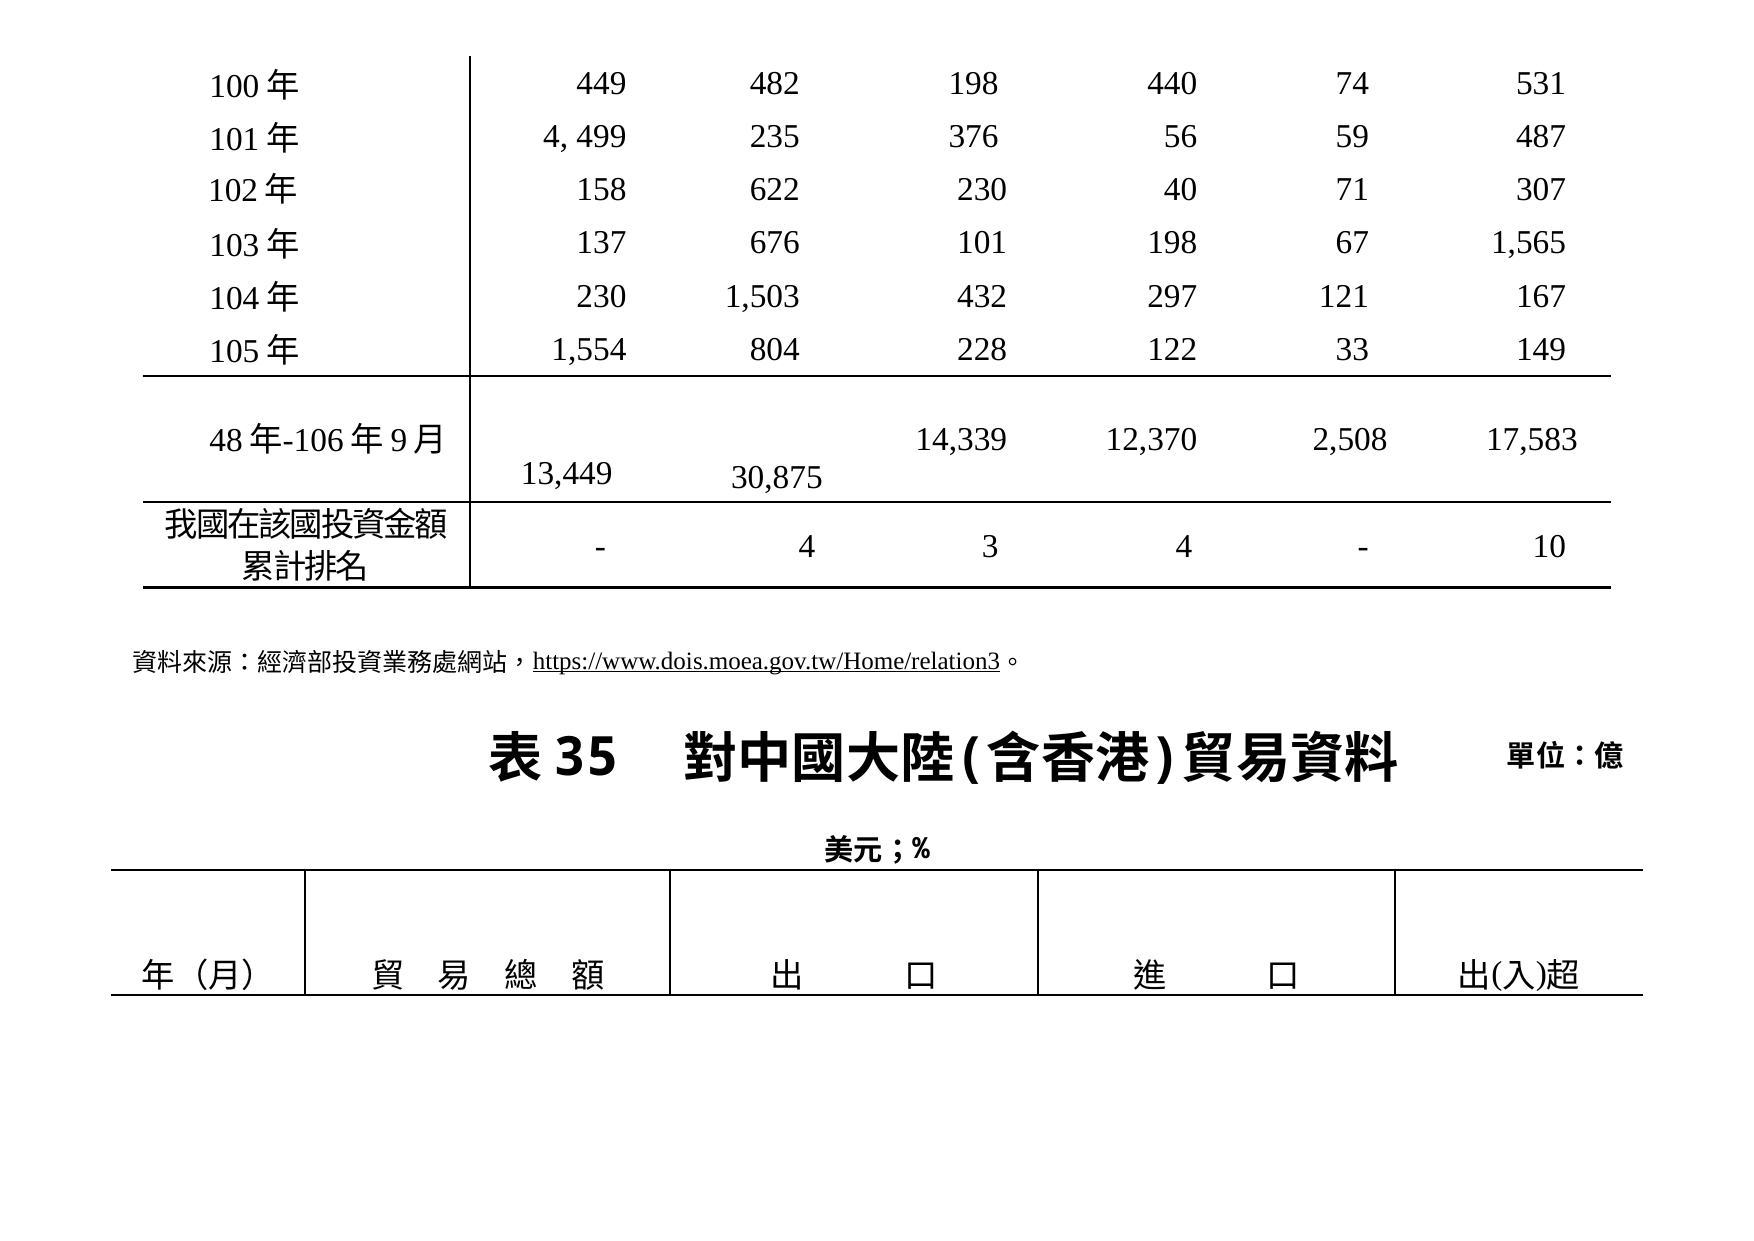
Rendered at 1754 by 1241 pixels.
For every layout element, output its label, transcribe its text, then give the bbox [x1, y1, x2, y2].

table_cell 440 [1041, 56, 1231, 109]
table_cell 676 [660, 215, 850, 268]
table_cell 33 [1231, 322, 1421, 375]
table_cell 122 [1041, 322, 1231, 375]
table_cell 3 [850, 503, 1041, 586]
table_header 出 口 [671, 871, 1037, 993]
table_cell 100年 [143, 56, 469, 109]
table_cell 198 [850, 56, 1041, 109]
table_cell 482 [660, 56, 850, 109]
table_cell 74 [1231, 56, 1421, 109]
table_cell 102年 [143, 162, 469, 215]
table_cell 48年-106年9月 [143, 377, 469, 501]
table_cell 59 [1231, 109, 1421, 162]
table_cell - [1231, 503, 1421, 586]
table_cell 101 [850, 215, 1041, 268]
table_cell 228 [850, 322, 1041, 375]
table_cell 167 [1421, 269, 1611, 322]
table_cell 531 [1421, 56, 1611, 109]
table_cell 235 [660, 109, 850, 162]
table_cell 158 [471, 162, 660, 215]
table_cell 376 [850, 109, 1041, 162]
table_cell 149 [1421, 322, 1611, 375]
table_cell - [471, 503, 660, 586]
table_cell 297 [1041, 269, 1231, 322]
table_cell 2,508 [1231, 377, 1421, 501]
table_cell 14,339 [850, 377, 1041, 501]
table_cell 432 [850, 269, 1041, 322]
table_cell 17,583 [1421, 377, 1611, 501]
table_cell 104年 [143, 269, 469, 322]
table_cell 40 [1041, 162, 1231, 215]
table_cell 1,554 [471, 322, 660, 375]
text 資料來源：經濟部投資業務處網站，https://www.dois.moea.gov.tw/Home/relation3。 [133, 618, 1636, 681]
table_cell 12,370 [1041, 377, 1231, 501]
table_cell 137 [471, 215, 660, 268]
table_cell 我國在該國投資金額 累計排名 [143, 503, 469, 586]
table_cell 487 [1421, 109, 1611, 162]
table_cell 1,503 [660, 269, 850, 322]
table_cell 4 [660, 503, 850, 586]
table_cell 71 [1231, 162, 1421, 215]
table_header 進 口 [1039, 871, 1394, 993]
subtitle 表35 對中國大陸(含香港)貿易資料 單位：億美元；% [118, 681, 1636, 868]
table_cell 307 [1421, 162, 1611, 215]
table_cell 10 [1421, 503, 1611, 586]
table_cell 4, 499 [471, 109, 660, 162]
table_cell 622 [660, 162, 850, 215]
table_cell 198 [1041, 215, 1231, 268]
table_cell 1,565 [1421, 215, 1611, 268]
table_cell 56 [1041, 109, 1231, 162]
table_cell 105年 [143, 322, 469, 375]
table_cell 121 [1231, 269, 1421, 322]
table_cell 4 [1041, 503, 1231, 586]
table_cell 13,449 [471, 377, 660, 501]
table_header 貿 易 總 額 [306, 871, 669, 993]
table_cell 230 [471, 269, 660, 322]
table_cell 449 [471, 56, 660, 109]
table_cell 804 [660, 322, 850, 375]
table_cell 67 [1231, 215, 1421, 268]
table_header 出(入)超 [1396, 871, 1643, 993]
table_cell 30,875 [660, 377, 850, 501]
table_cell 101年 [143, 109, 469, 162]
table_cell 103年 [143, 215, 469, 268]
table_cell 230 [850, 162, 1041, 215]
table_header 年（月） [111, 871, 304, 993]
